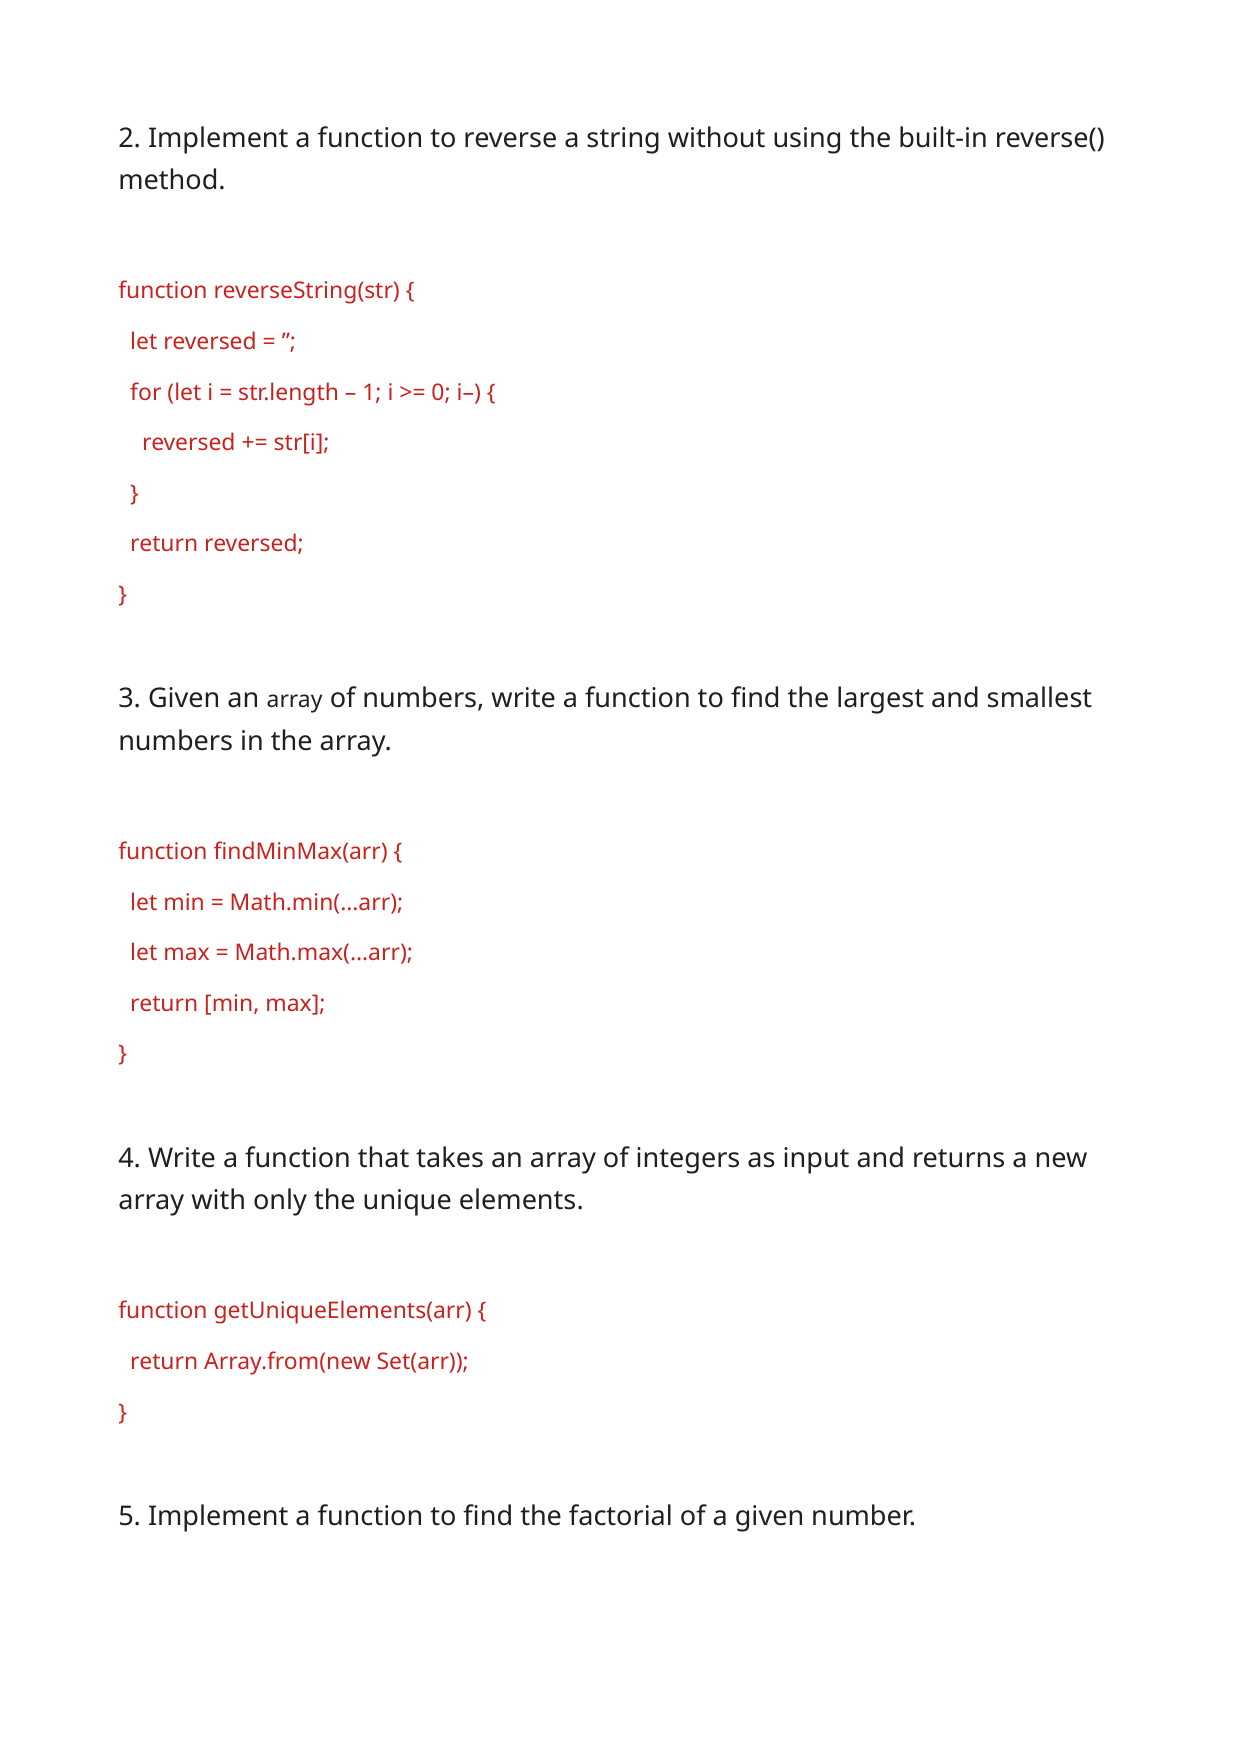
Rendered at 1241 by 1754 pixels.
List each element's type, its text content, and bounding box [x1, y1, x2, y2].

text } [118, 1037, 1122, 1068]
text } [118, 477, 1122, 508]
text return reversed; [118, 527, 1122, 558]
text for (let i = str.length – 1; i >= 0; i–) { [118, 376, 1122, 407]
text return Array.from(new Set(arr)); [118, 1345, 1122, 1376]
text 4. Write a function that takes an array of integers as input and returns a new array with only the unique elements. [118, 1138, 1122, 1217]
text } [118, 578, 1122, 609]
text 5. Implement a function to find the factorial of a given number. [118, 1497, 1122, 1533]
text reversed += str[i]; [118, 426, 1122, 457]
text 2. Implement a function to reverse a string without using the built-in reverse() method. [118, 118, 1122, 197]
text let reversed = ”; [118, 325, 1122, 356]
text let min = Math.min(…arr); [118, 886, 1122, 917]
text return [min, max]; [118, 987, 1122, 1018]
text function reverseString(str) { [118, 274, 1122, 306]
text function findMinMax(arr) { [118, 835, 1122, 866]
text let max = Math.max(…arr); [118, 936, 1122, 967]
text } [118, 1396, 1122, 1427]
text 3. Given an array of numbers, write a function to find the largest and smallest numbers in the array. [118, 679, 1122, 758]
text function getUniqueElements(arr) { [118, 1294, 1122, 1326]
